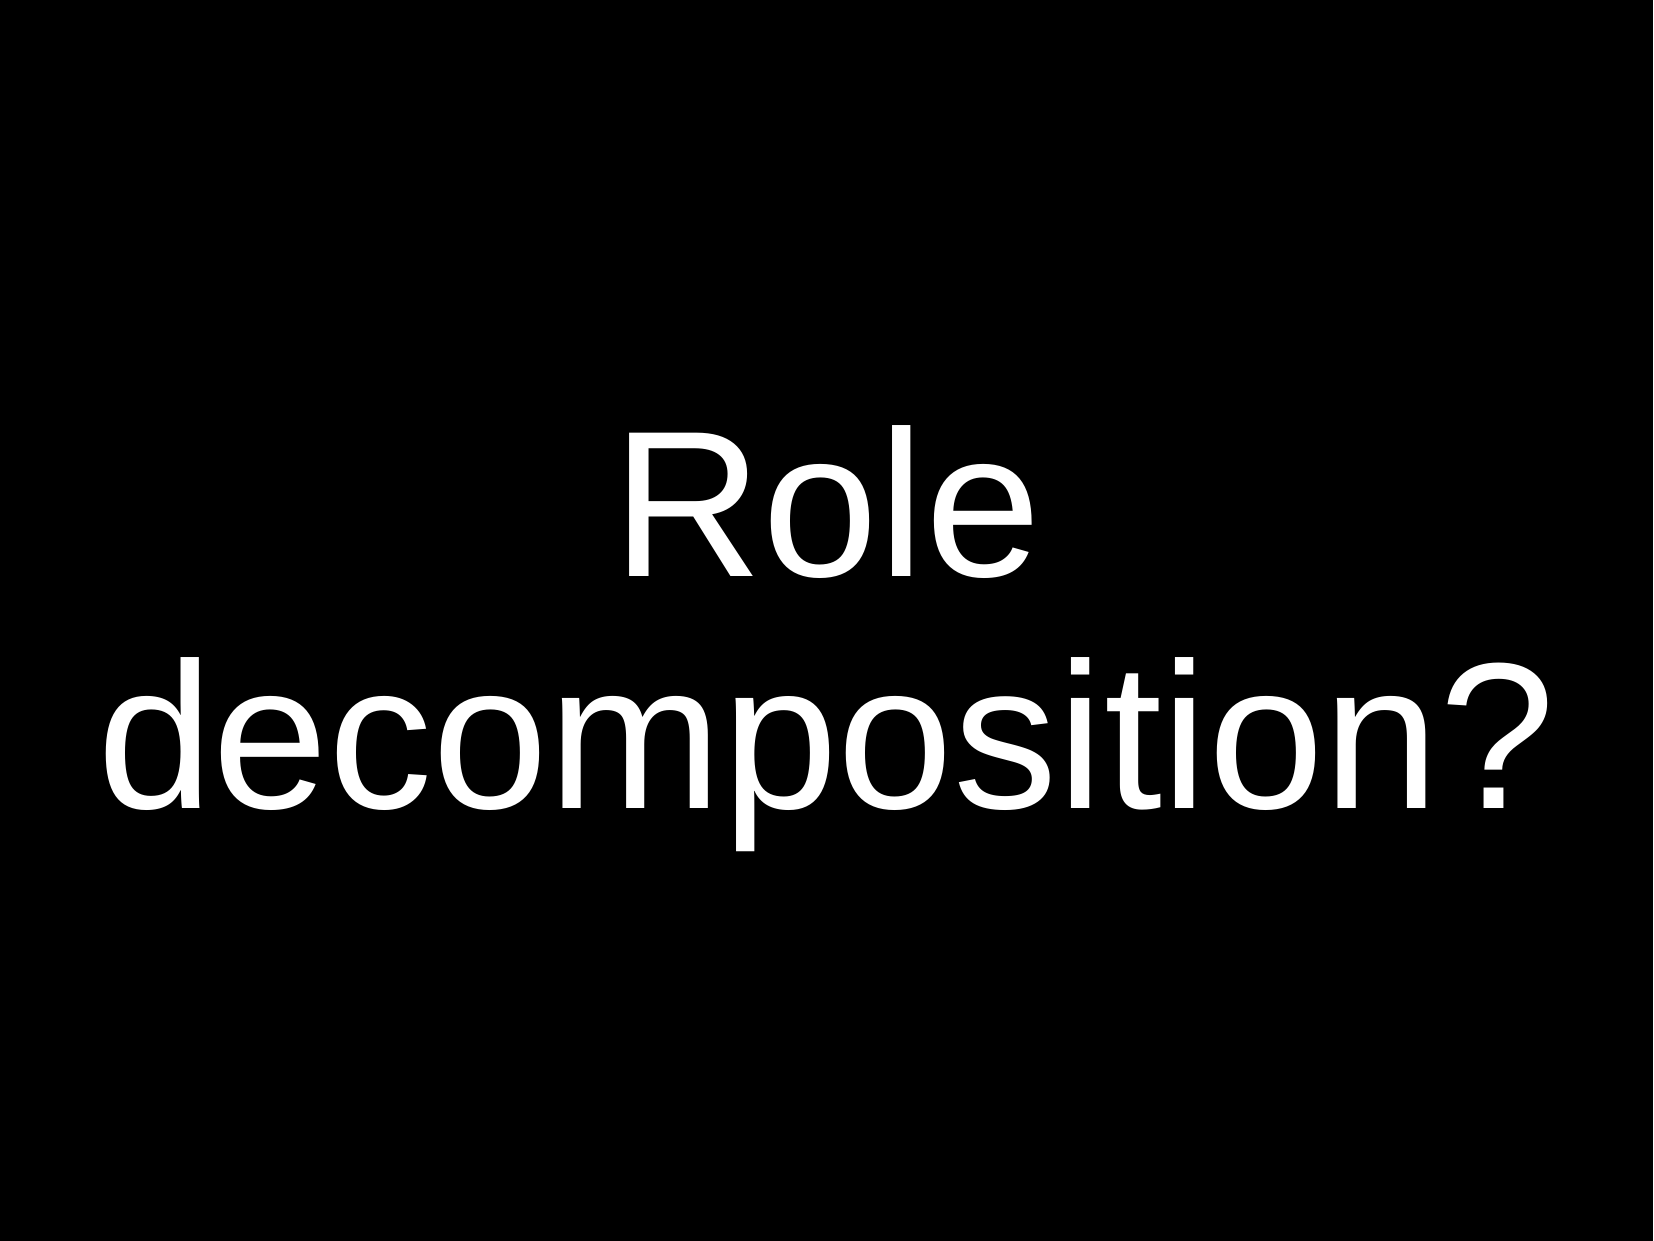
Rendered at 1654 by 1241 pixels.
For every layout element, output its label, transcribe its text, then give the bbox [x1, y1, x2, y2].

title Role decomposition? [82, 101, 1571, 1140]
